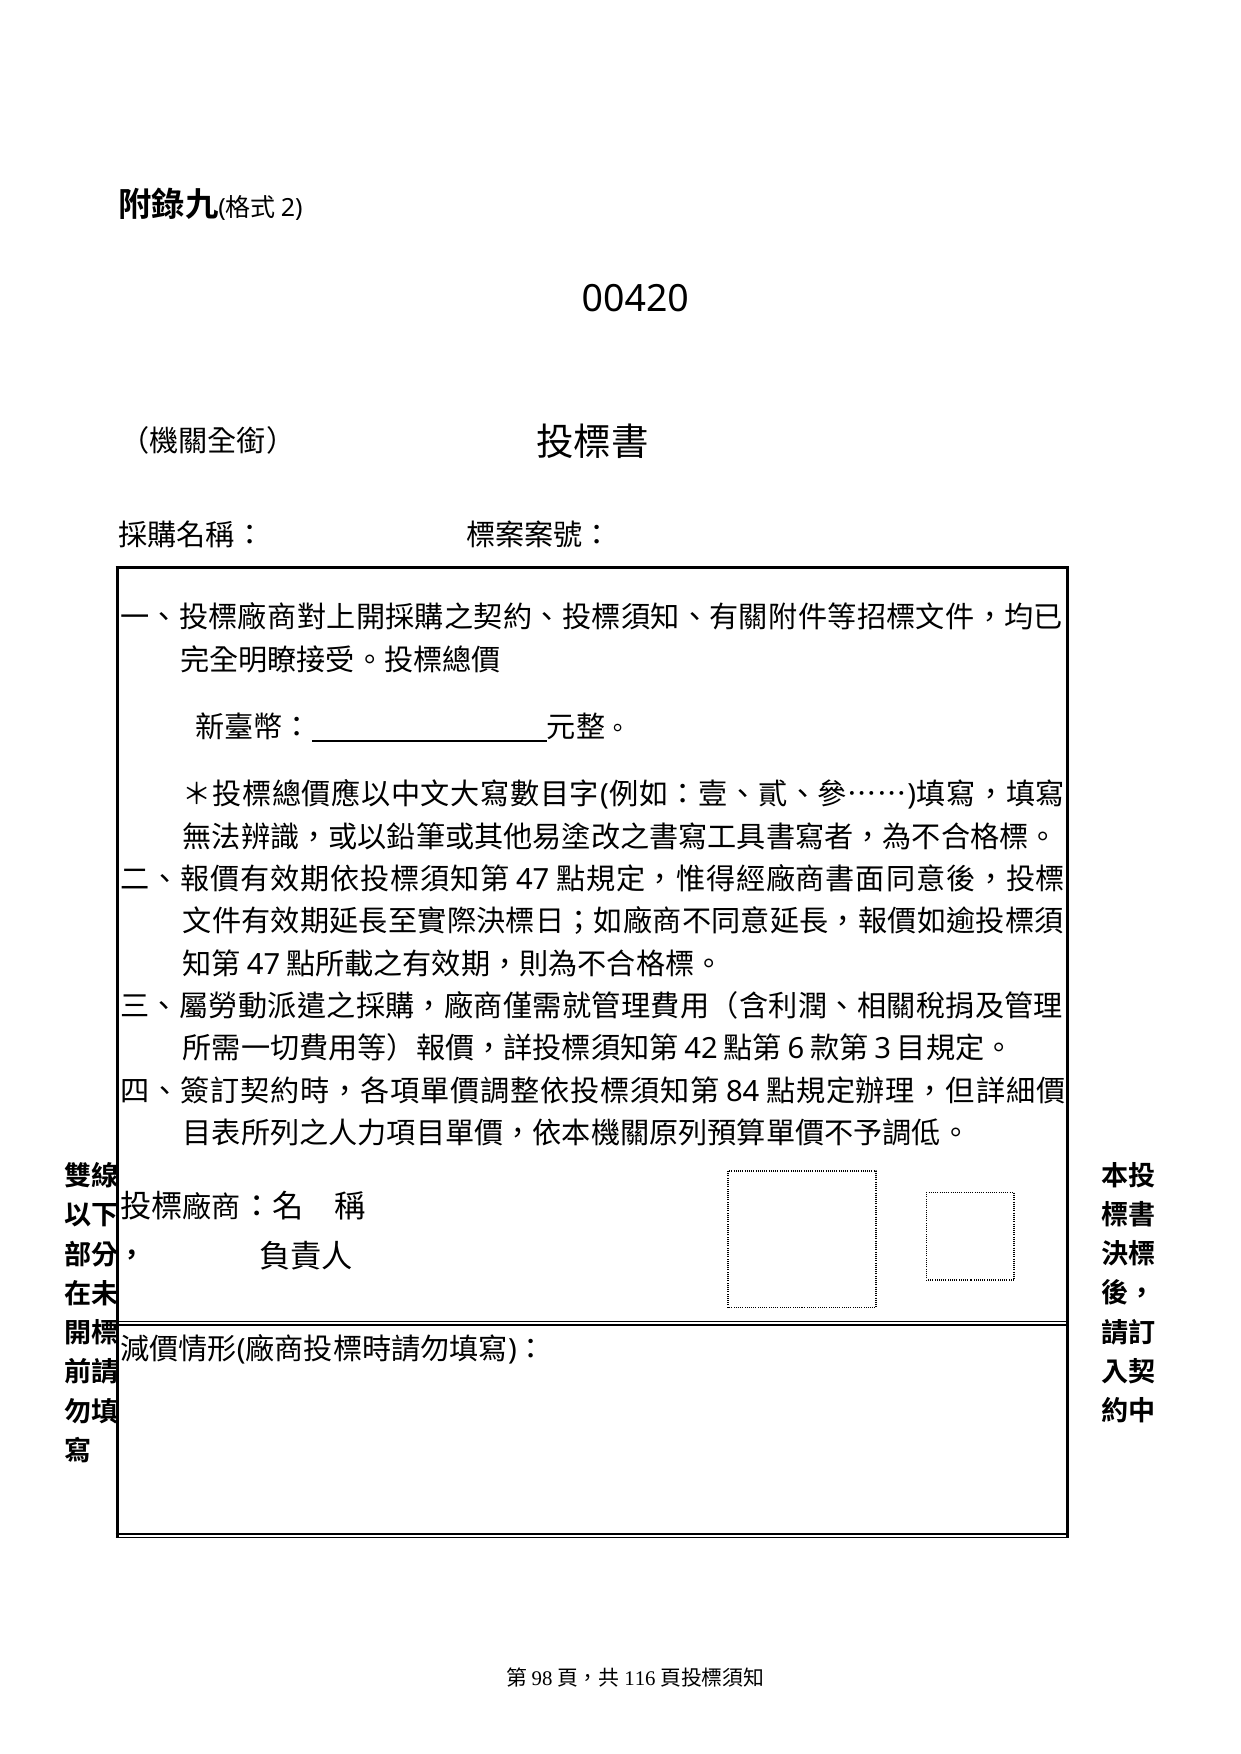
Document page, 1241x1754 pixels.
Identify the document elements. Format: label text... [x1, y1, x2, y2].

table_cell 減價情形(廠商投標時請勿填寫)： [119, 1326, 1066, 1533]
text 雙線以下部分，在未開標前請勿填寫 [64, 1154, 130, 1468]
table_cell [844, 404, 1068, 499]
text 附錄九(格式2) [118, 120, 1152, 215]
text 本投標書決標後，請訂入契約中 [1101, 1153, 1166, 1428]
table_header （機關全銜） [117, 310, 434, 499]
table_header 一、投標廠商對上開採購之契約、投標須知、有關附件等招標文件，均已完全明瞭接受。投標總價 新臺幣： 元整。 ＊投標總價應以中文大寫數目字(例如：壹、貳、參……)填寫，填寫無法辨識，或以鉛筆或其他易塗改之書寫工具書寫者，為不合格標。 二、報價有效期依投標須知第47點規定，惟得經廠商書面同意後，投標文件有效期延長至實際決標日；如廠商不同意延長，報價如逾投標須知第47點所載之有效期，則為不合格標。 三、屬勞動派遣之採購，廠商僅需就管理費用（含利潤、相關稅捐及管理所需一切費用等）報價，詳投標須知第42點第6款第3目規定。 四、簽訂契約時，各項單價調整依投標須知第84點規定辦理，但詳細價目表所列之人力項目單價，依本機關原列預算單價不予調低。 投標廠商：名 稱 負責人 [119, 569, 1066, 1321]
table_header [751, 310, 843, 499]
table_header [844, 310, 1068, 404]
text 00420 [118, 215, 1152, 309]
text 採購名稱： 標案案號： [118, 511, 1152, 553]
table_header 投標書 [434, 310, 751, 499]
